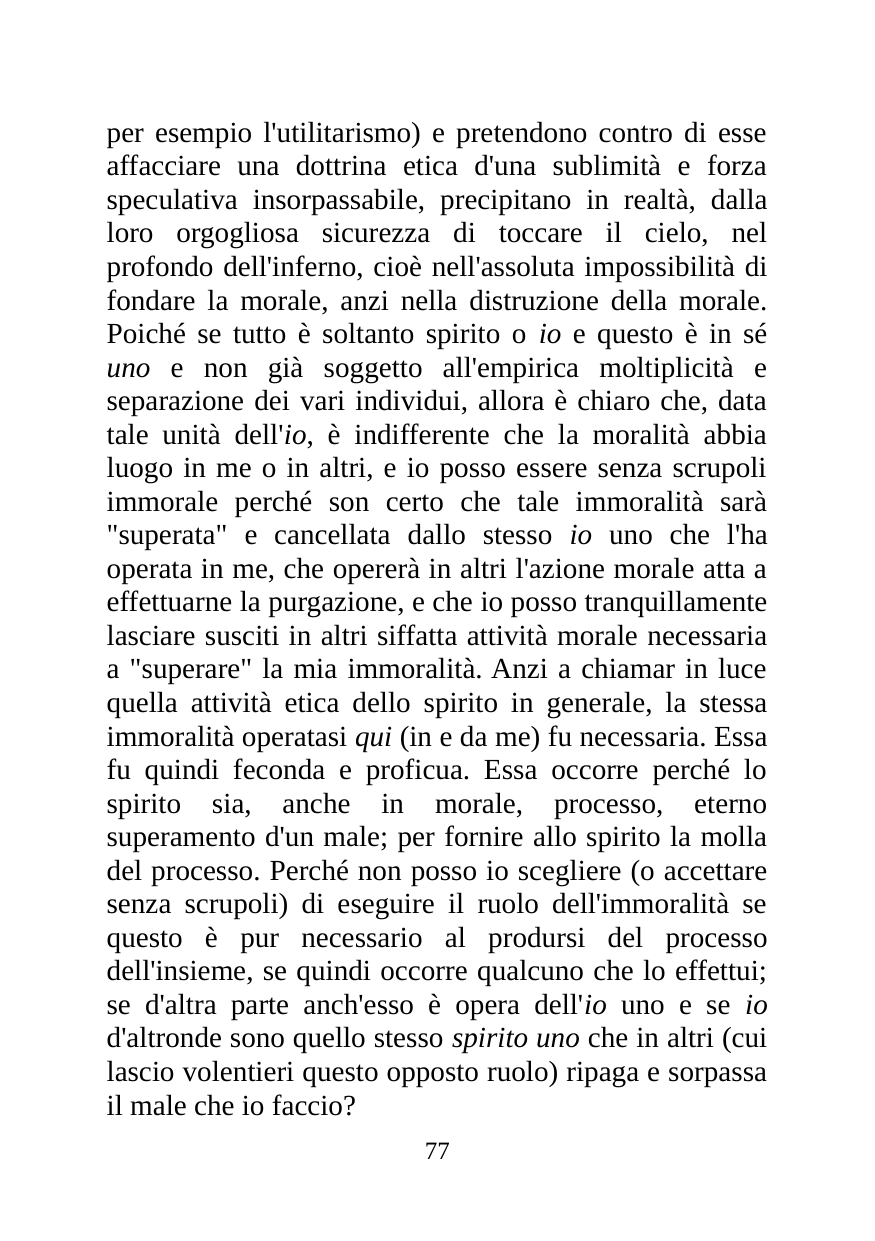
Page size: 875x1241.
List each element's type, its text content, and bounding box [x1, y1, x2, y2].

text per esempio l'utilitarismo) e pretendono contro di esse affacciare una dottrina etica d'una sublimità e forza speculativa insorpassabile, precipitano in realtà, dalla loro orgogliosa sicurezza di toccare il cielo, nel profondo dell'inferno, cioè nell'assoluta impossibilità di fondare la morale, anzi nella distruzione della morale. Poiché se tutto è soltanto spirito o io e questo è in sé uno e non già soggetto all'empirica moltiplicità e separazione dei vari individui, allora è chiaro che, data tale unità dell'io, è indifferente che la moralità abbia luogo in me o in altri, e io posso essere senza scrupoli immorale perché son certo che tale immoralità sarà "superata" e cancellata dallo stesso io uno che l'ha operata in me, che opererà in altri l'azione morale atta a effettuarne la purgazione, e che io posso tranquillamente lasciare susciti in altri siffatta attività morale necessaria a "superare" la mia immoralità. Anzi a chiamar in luce quella attività etica dello spirito in generale, la stessa immoralità operatasi qui (in e da me) fu necessaria. Essa fu quindi feconda e proficua. Essa occorre perché lo spirito sia, anche in morale, processo, eterno superamento d'un male; per fornire allo spirito la molla del processo. Perché non posso io scegliere (o accettare senza scrupoli) di eseguire il ruolo dell'immoralità se questo è pur necessario al prodursi del processo dell'insieme, se quindi occorre qualcuno che lo effettui; se d'altra parte anch'esso è opera dell'io uno e se io d'altronde sono quello stesso spirito uno che in altri (cui lascio volentieri questo opposto ruolo) ripaga e sorpassa il male che io faccio? [106, 115, 768, 1121]
